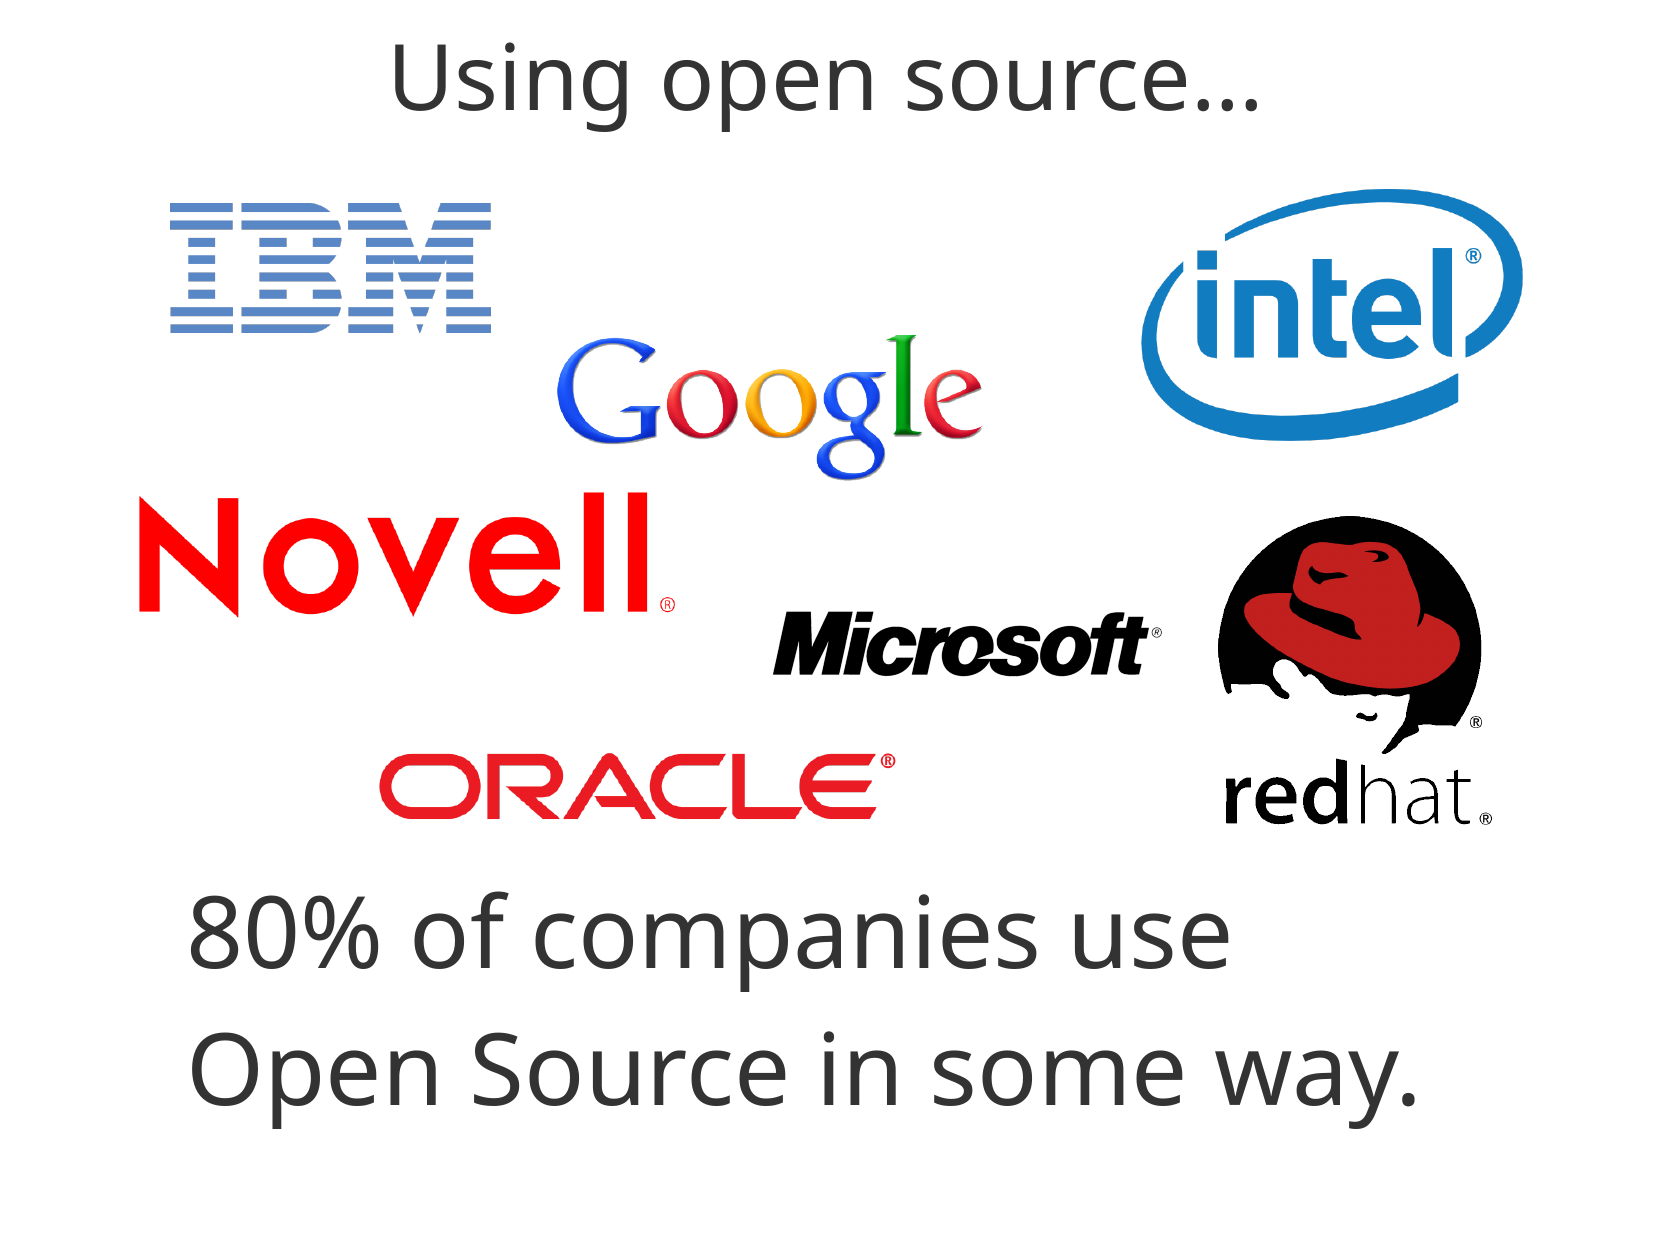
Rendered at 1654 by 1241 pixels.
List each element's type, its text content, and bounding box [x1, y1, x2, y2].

picture [369, 747, 905, 824]
picture [1218, 516, 1492, 830]
title Using open source... [82, 0, 1571, 151]
picture [170, 203, 491, 333]
text_box 80% of companies use Open Source in some way. [186, 870, 1467, 1126]
picture [766, 596, 1167, 692]
picture [127, 335, 983, 629]
picture [1141, 188, 1523, 441]
